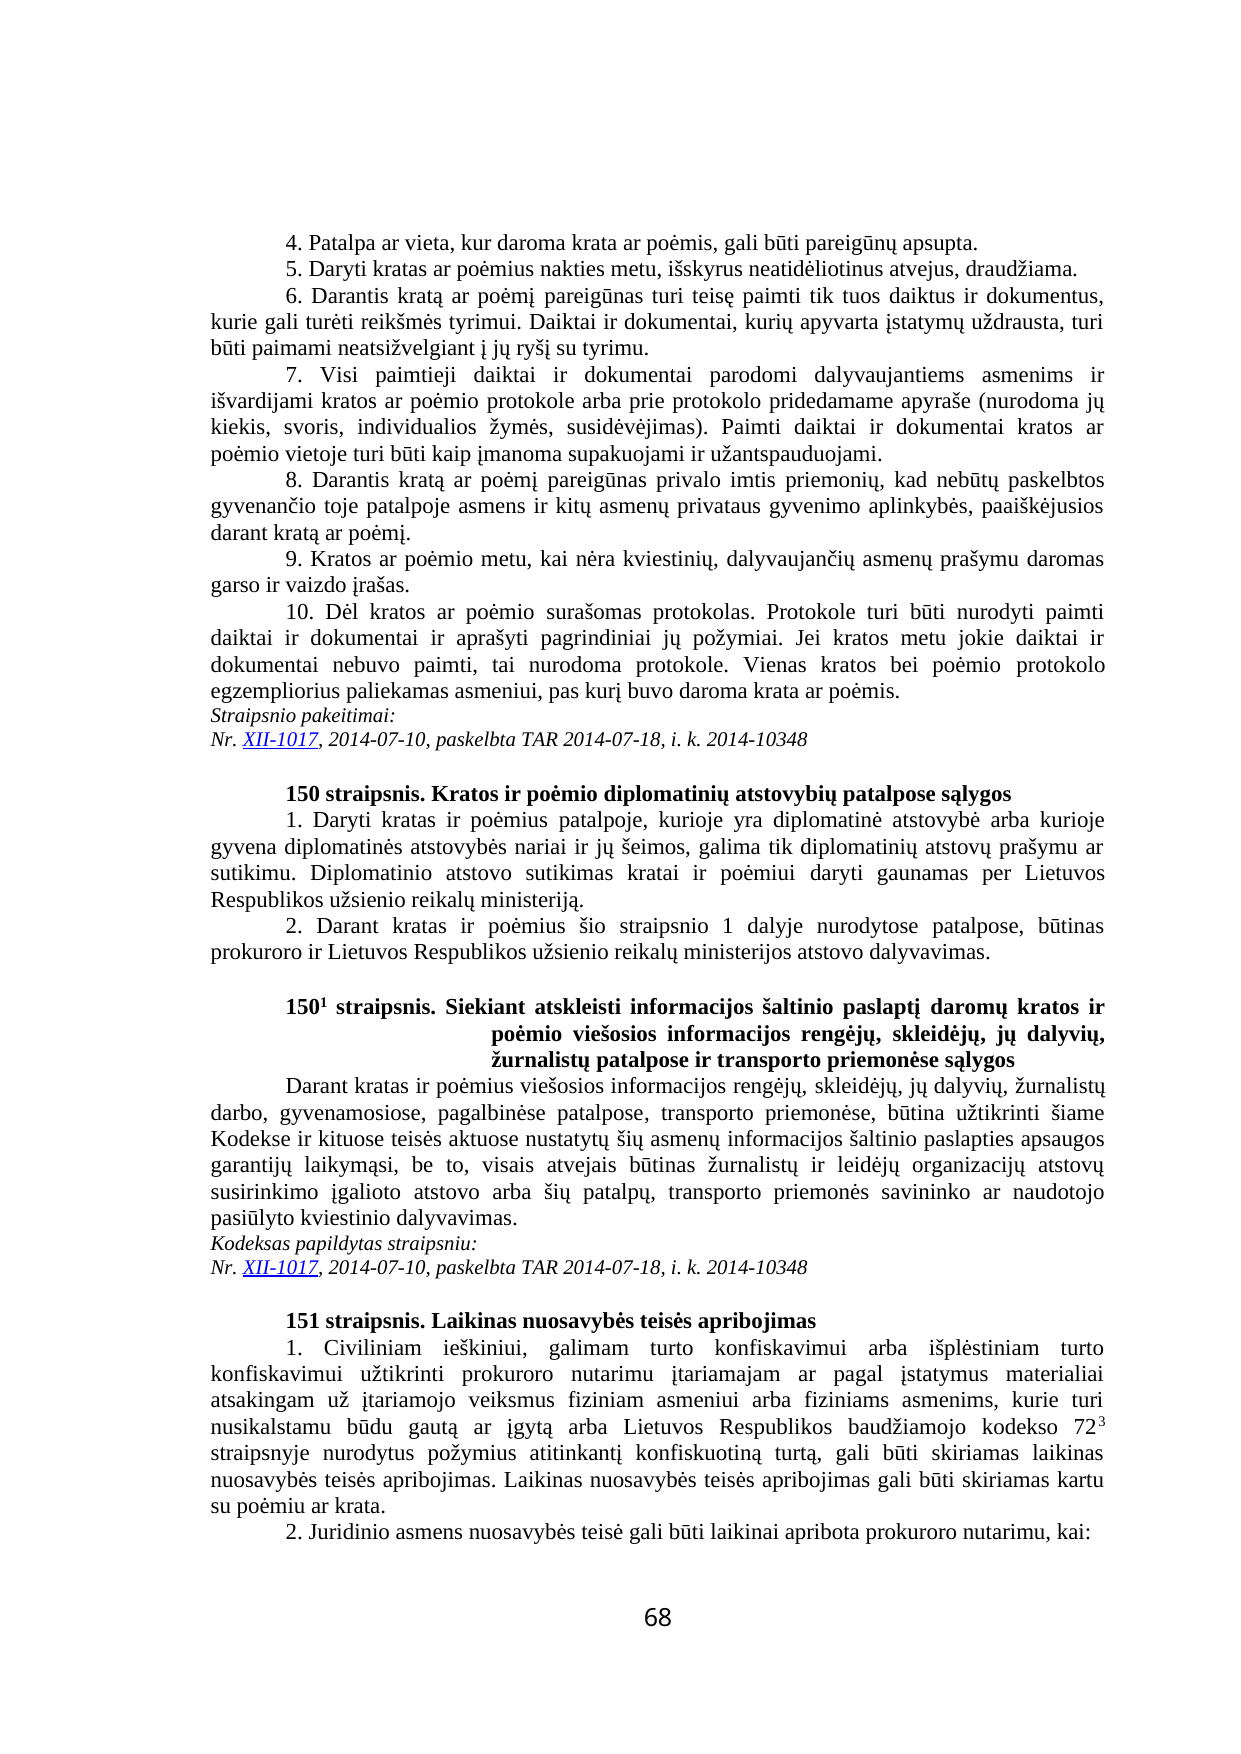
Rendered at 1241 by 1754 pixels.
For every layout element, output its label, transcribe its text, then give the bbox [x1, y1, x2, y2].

text Straipsnio pakeitimai: [210, 703, 1105, 727]
text 8. Darantis kratą ar poėmį pareigūnas privalo imtis priemonių, kad nebūtų paskelbtos gyvenančio toje patalpoje asmens ir kitų asmenų privataus gyvenimo aplinkybės, paaiškėjusios darant kratą ar poėmį. [210, 466, 1105, 545]
text Kodeksas papildytas straipsniu: [210, 1231, 1105, 1255]
text Nr. XII-1017, 2014-07-10, paskelbta TAR 2014-07-18, i. k. 2014-10348 [210, 1255, 1105, 1279]
text 2. Juridinio asmens nuosavybės teisė gali būti laikinai apribota prokuroro nutarimu, kai: [210, 1518, 1105, 1545]
text 1. Civiliniam ieškiniui, galimam turto konfiskavimui arba išplėstiniam turto konfiskavimui užtikrinti prokuroro nutarimu įtariamajam ar pagal įstatymus materialiai atsakingam už įtariamojo veiksmus fiziniam asmeniui arba fiziniams asmenims, kurie turi nusikalstamu būdu gautą ar įgytą arba Lietuvos Respublikos baudžiamojo kodekso 723 straipsnyje nurodytus požymius atitinkantį konfiskuotiną turtą, gali būti skiriamas laikinas nuosavybės teisės apribojimas. Laikinas nuosavybės teisės apribojimas gali būti skiriamas kartu su poėmiu ar krata. [210, 1334, 1105, 1518]
text Nr. XII-1017, 2014-07-10, paskelbta TAR 2014-07-18, i. k. 2014-10348 [210, 727, 1105, 751]
text 150 straipsnis. Kratos ir poėmio diplomatinių atstovybių patalpose sąlygos [285, 780, 1105, 807]
text 10. Dėl kratos ar poėmio surašomas protokolas. Protokole turi būti nurodyti paimti daiktai ir dokumentai ir aprašyti pagrindiniai jų požymiai. Jei kratos metu jokie daiktai ir dokumentai nebuvo paimti, tai nurodoma protokole. Vienas kratos bei poėmio protokolo egzempliorius paliekamas asmeniui, pas kurį buvo daroma krata ar poėmis. [210, 598, 1105, 703]
text 151 straipsnis. Laikinas nuosavybės teisės apribojimas [210, 1307, 1105, 1334]
text 2. Darant kratas ir poėmius šio straipsnio 1 dalyje nurodytose patalpose, būtinas prokuroro ir Lietuvos Respublikos užsienio reikalų ministerijos atstovo dalyvavimas. [210, 912, 1105, 965]
text 9. Kratos ar poėmio metu, kai nėra kviestinių, dalyvaujančių asmenų prašymu daromas garso ir vaizdo įrašas. [210, 545, 1105, 598]
text 6. Darantis kratą ar poėmį pareigūnas turi teisę paimti tik tuos daiktus ir dokumentus, kurie gali turėti reikšmės tyrimui. Daiktai ir dokumentai, kurių apyvarta įstatymų uždrausta, turi būti paimami neatsižvelgiant į jų ryšį su tyrimu. [210, 282, 1105, 361]
text 7. Visi paimtieji daiktai ir dokumentai parodomi dalyvaujantiems asmenims ir išvardijami kratos ar poėmio protokole arba prie protokolo pridedamame apyraše (nurodoma jų kiekis, svoris, individualios žymės, susidėvėjimas). Paimti daiktai ir dokumentai kratos ar poėmio vietoje turi būti kaip įmanoma supakuojami ir užantspauduojami. [210, 361, 1105, 466]
text 5. Daryti kratas ar poėmius nakties metu, išskyrus neatidėliotinus atvejus, draudžiama. [210, 255, 1105, 282]
text 1. Daryti kratas ir poėmius patalpoje, kurioje yra diplomatinė atstovybė arba kurioje gyvena diplomatinės atstovybės nariai ir jų šeimos, galima tik diplomatinių atstovų prašymu ar sutikimu. Diplomatinio atstovo sutikimas kratai ir poėmiui daryti gaunamas per Lietuvos Respublikos užsienio reikalų ministeriją. [210, 807, 1105, 912]
text Darant kratas ir poėmius viešosios informacijos rengėjų, skleidėjų, jų dalyvių, žurnalistų darbo, gyvenamosiose, pagalbinėse patalpose, transporto priemonėse, būtina užtikrinti šiame Kodekse ir kituose teisės aktuose nustatytų šių asmenų informacijos šaltinio paslapties apsaugos garantijų laikymąsi, be to, visais atvejais būtinas žurnalistų ir leidėjų organizacijų atstovų susirinkimo įgalioto atstovo arba šių patalpų, transporto priemonės savininko ar naudotojo pasiūlyto kviestinio dalyvavimas. [210, 1072, 1105, 1231]
text 4. Patalpa ar vieta, kur daroma krata ar poėmis, gali būti pareigūnų apsupta. [210, 229, 1105, 255]
text 1501 straipsnis. Siekiant atskleisti informacijos šaltinio paslaptį daromų kratos ir poėmio viešosios informacijos rengėjų, skleidėjų, jų dalyvių, žurnalistų patalpose ir transporto priemonėse sąlygos [285, 993, 1105, 1072]
